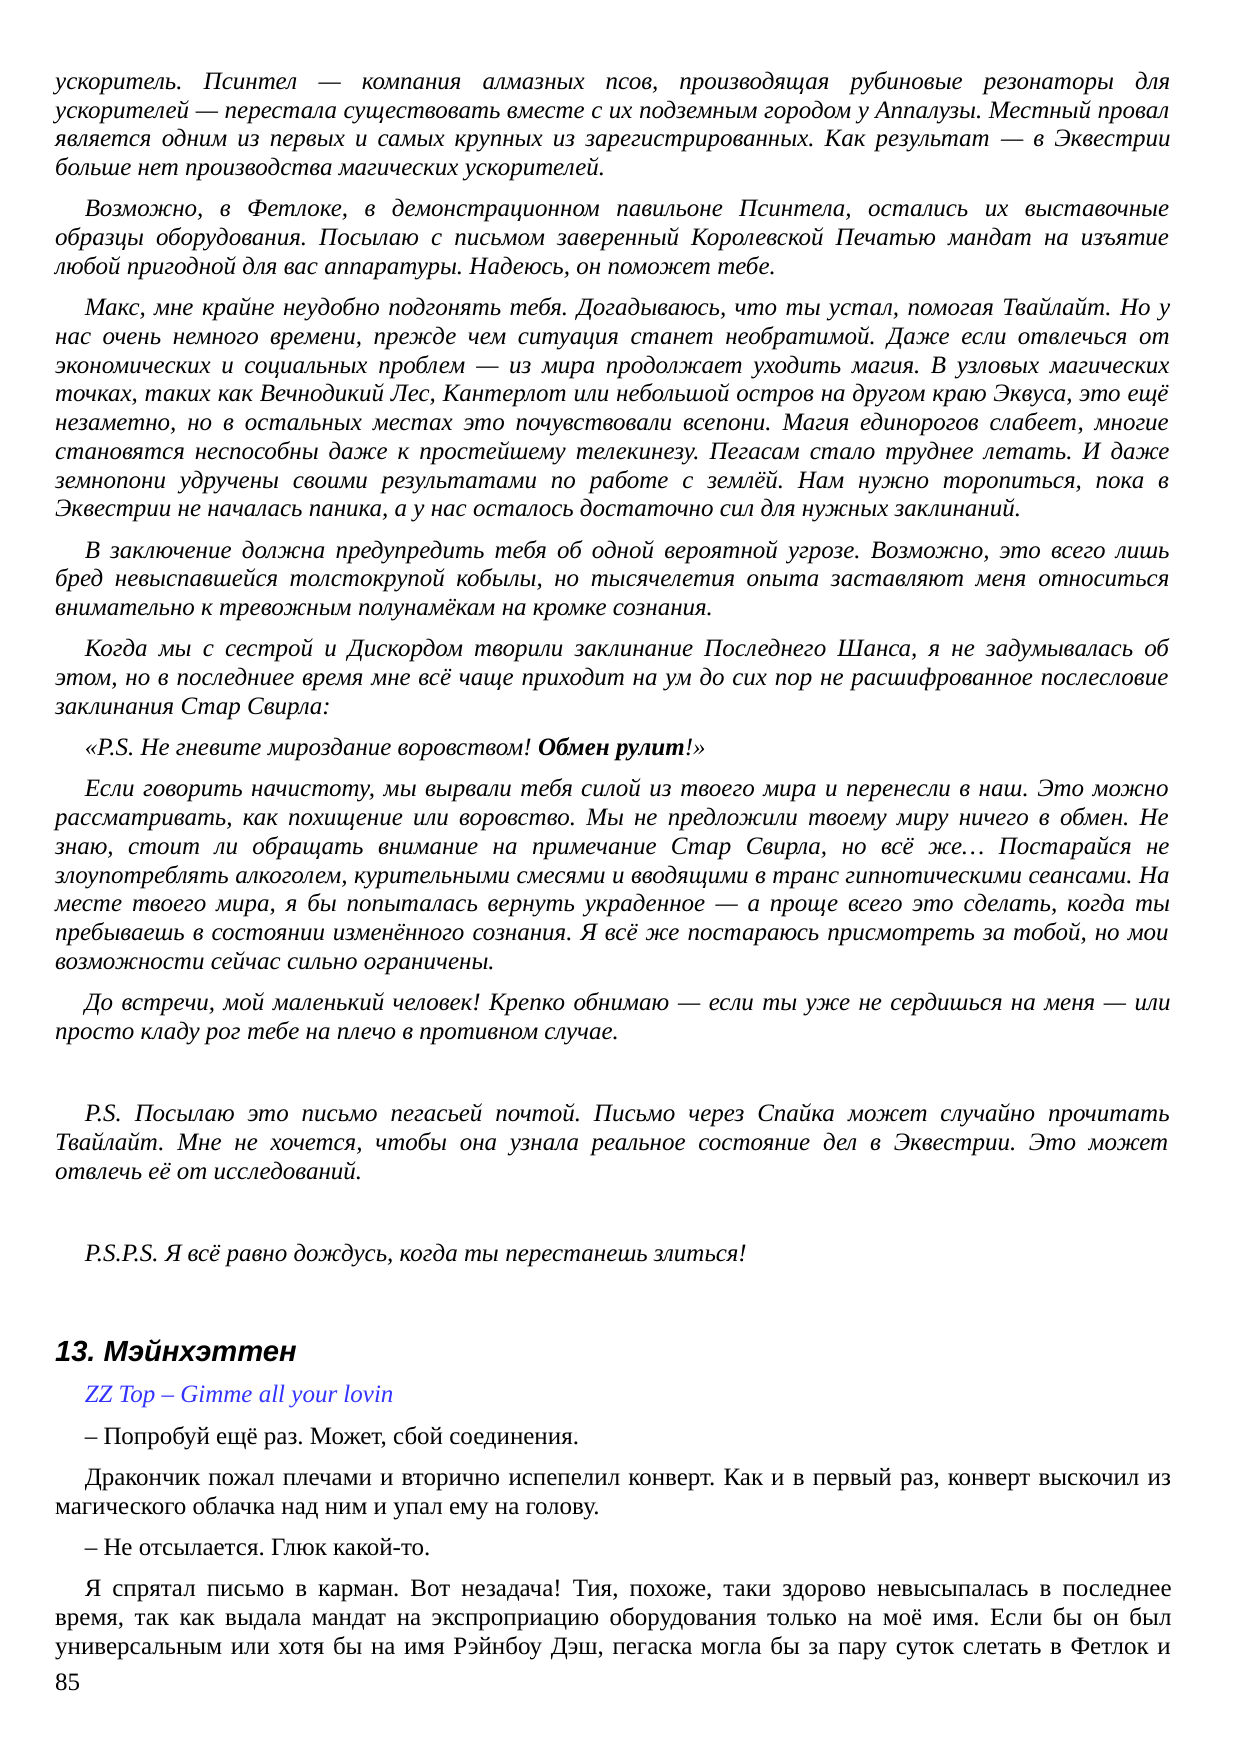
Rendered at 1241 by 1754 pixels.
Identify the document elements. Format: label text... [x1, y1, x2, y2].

text – Не отсылается. Глюк какой-то. [55, 1532, 1173, 1561]
text Когда мы с сестрой и Дискордом творили заклинание Последнего Шанса, я не задумывалась об этом, но в последниее время мне всё чаще приходит на ум до сих пор не расшифрованное послесловие заклинания Стар Свирла: [55, 633, 1173, 720]
text ускоритель. Псинтел — компания алмазных псов, производящая рубиновые резонаторы для ускорителей — перестала существовать вместе с их подземным городом у Аппалузы. Местный провал является одним из первых и самых крупных из зарегистрированных. Как результат — в Эквестрии больше нет производства магических ускорителей. [55, 66, 1173, 181]
text – Попробуй ещё раз. Может, сбой соединения. [55, 1421, 1173, 1449]
text P.S.P.S. Я всё равно дождусь, когда ты перестанешь злиться! [55, 1238, 1173, 1267]
text Дракончик пожал плечами и вторично испепелил конверт. Как и в первый раз, конверт выскочил из магического облачка над ним и упал ему на голову. [55, 1462, 1173, 1519]
text Макс, мне крайне неудобно подгонять тебя. Догадываюсь, что ты устал, помогая Твайлайт. Но у нас очень немного времени, прежде чем ситуация станет необратимой. Даже если отвлечься от экономических и социальных проблем — из мира продолжает уходить магия. В узловых магических точках, таких как Вечнодикий Лес, Кантерлот или небольшой остров на другом краю Эквуса, это ещё незаметно, но в остальных местах это почувствовали всепони. Магия единорогов слабеет, многие становятся неспособны даже к простейшему телекинезу. Пегасам стало труднее летать. И даже земнопони удручены своими результатами по работе с землёй. Нам нужно торопиться, пока в Эквестрии не началась паника, а у нас осталось достаточно сил для нужных заклинаний. [55, 292, 1173, 522]
text Я спрятал письмо в карман. Вот незадача! Тия, похоже, таки здорово невысыпалась в последнее время, так как выдала мандат на экспроприацию оборудования только на моё имя. Если бы он был универсальным или хотя бы на имя Рэйнбоу Дэш, пегаска могла бы за пару суток слетать в Фетлок и [55, 1573, 1173, 1659]
text Возможно, в Фетлоке, в демонстрационном павильоне Псинтела, остались их выставочные образцы оборудования. Посылаю с письмом заверенный Королевской Печатью мандат на изъятие любой пригодной для вас аппаратуры. Надеюсь, он поможет тебе. [55, 193, 1173, 280]
text ZZ Top – Gimme all your lovin [55, 1379, 1173, 1408]
text Если говорить начистоту, мы вырвали тебя силой из твоего мира и перенесли в наш. Это можно рассматривать, как похищение или воровство. Мы не предложили твоему миру ничего в обмен. Не знаю, стоит ли обращать внимание на примечание Стар Свирла, но всё же… Постарайся не злоупотреблять алкоголем, курительными смесями и вводящими в транс гипнотическими сеансами. На месте твоего мира, я бы попыталась вернуть украденное — а проще всего это сделать, когда ты пребываешь в состоянии изменённого сознания. Я всё же постараюсь присмотреть за тобой, но мои возможности сейчас сильно ограничены. [55, 773, 1173, 975]
subtitle 13. Мэйнхэттен [55, 1333, 1173, 1367]
text «P.S. Не гневите мироздание воровством! Обмен рулит!» [55, 732, 1173, 761]
text В заключение должна предупредить тебя об одной вероятной угрозе. Возможно, это всего лишь бред невыспавшейся толстокрупой кобылы, но тысячелетия опыта заставляют меня относиться внимательно к тревожным полунамёкам на кромке сознания. [55, 535, 1173, 621]
text До встречи, мой маленький человек! Крепко обнимаю — если ты уже не сердишься на меня — или просто кладу рог тебе на плечо в противном случае. [55, 987, 1173, 1045]
text P.S. Посылаю это письмо пегасьей почтой. Письмо через Спайка может случайно прочитать Твайлайт. Мне не хочется, чтобы она узнала реальное состояние дел в Эквестрии. Это может отвлечь её от исследований. [55, 1098, 1173, 1185]
